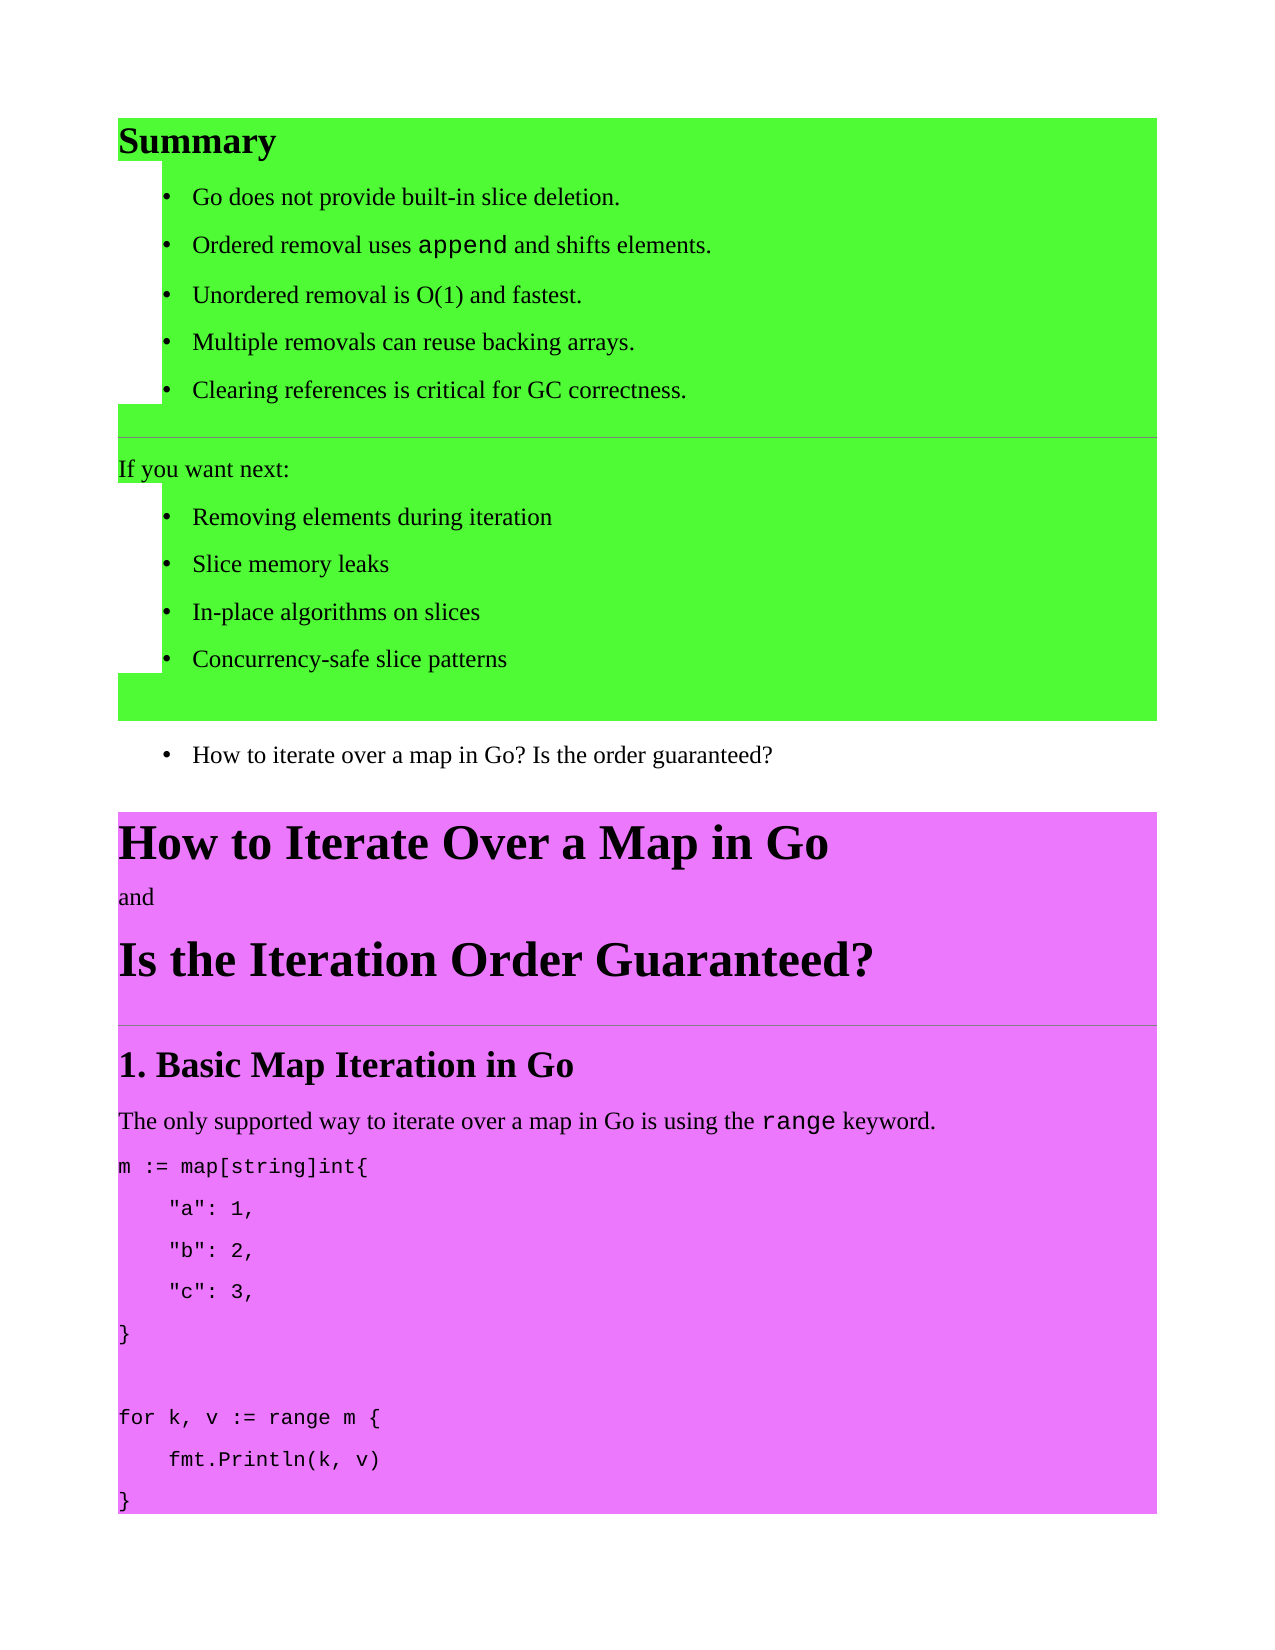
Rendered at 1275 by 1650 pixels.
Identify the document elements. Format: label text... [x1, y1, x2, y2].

text "c": 3, [118, 1282, 1157, 1305]
list Concurrency-safe slice patterns [162, 644, 1157, 673]
list Multiple removals can reuse backing arrays. [162, 327, 1157, 356]
text } [118, 1490, 1157, 1514]
subtitle 1. Basic Map Iteration in Go [118, 1042, 1157, 1085]
text } [118, 1323, 1157, 1347]
text for k, v := range m { [118, 1407, 1157, 1431]
subtitle How to Iterate Over a Map in Go [118, 812, 1157, 870]
text If you want next: [118, 454, 1157, 483]
list Ordered removal uses append and shifts elements. [162, 230, 1157, 261]
list Clearing references is critical for GC correctness. [162, 375, 1157, 404]
subtitle Is the Iteration Order Guaranteed? [118, 930, 1157, 987]
list Removing elements during iteration [162, 502, 1157, 531]
text m := map[string]int{ [118, 1156, 1157, 1180]
list How to iterate over a map in Go? Is the order guaranteed? [162, 740, 1157, 768]
text "b": 2, [118, 1240, 1157, 1263]
list In-place algorithms on slices [162, 597, 1157, 626]
subtitle Summary [118, 118, 1157, 161]
text The only supported way to iterate over a map in Go is using the range keyword. [118, 1106, 1157, 1137]
list Slice memory leaks [162, 549, 1157, 578]
text and [118, 882, 1157, 911]
text fmt.Println(k, v) [118, 1449, 1157, 1472]
list Unordered removal is O(1) and fastest. [162, 280, 1157, 309]
text "a": 1, [118, 1198, 1157, 1222]
list Go does not provide built-in slice deletion. [162, 182, 1157, 211]
